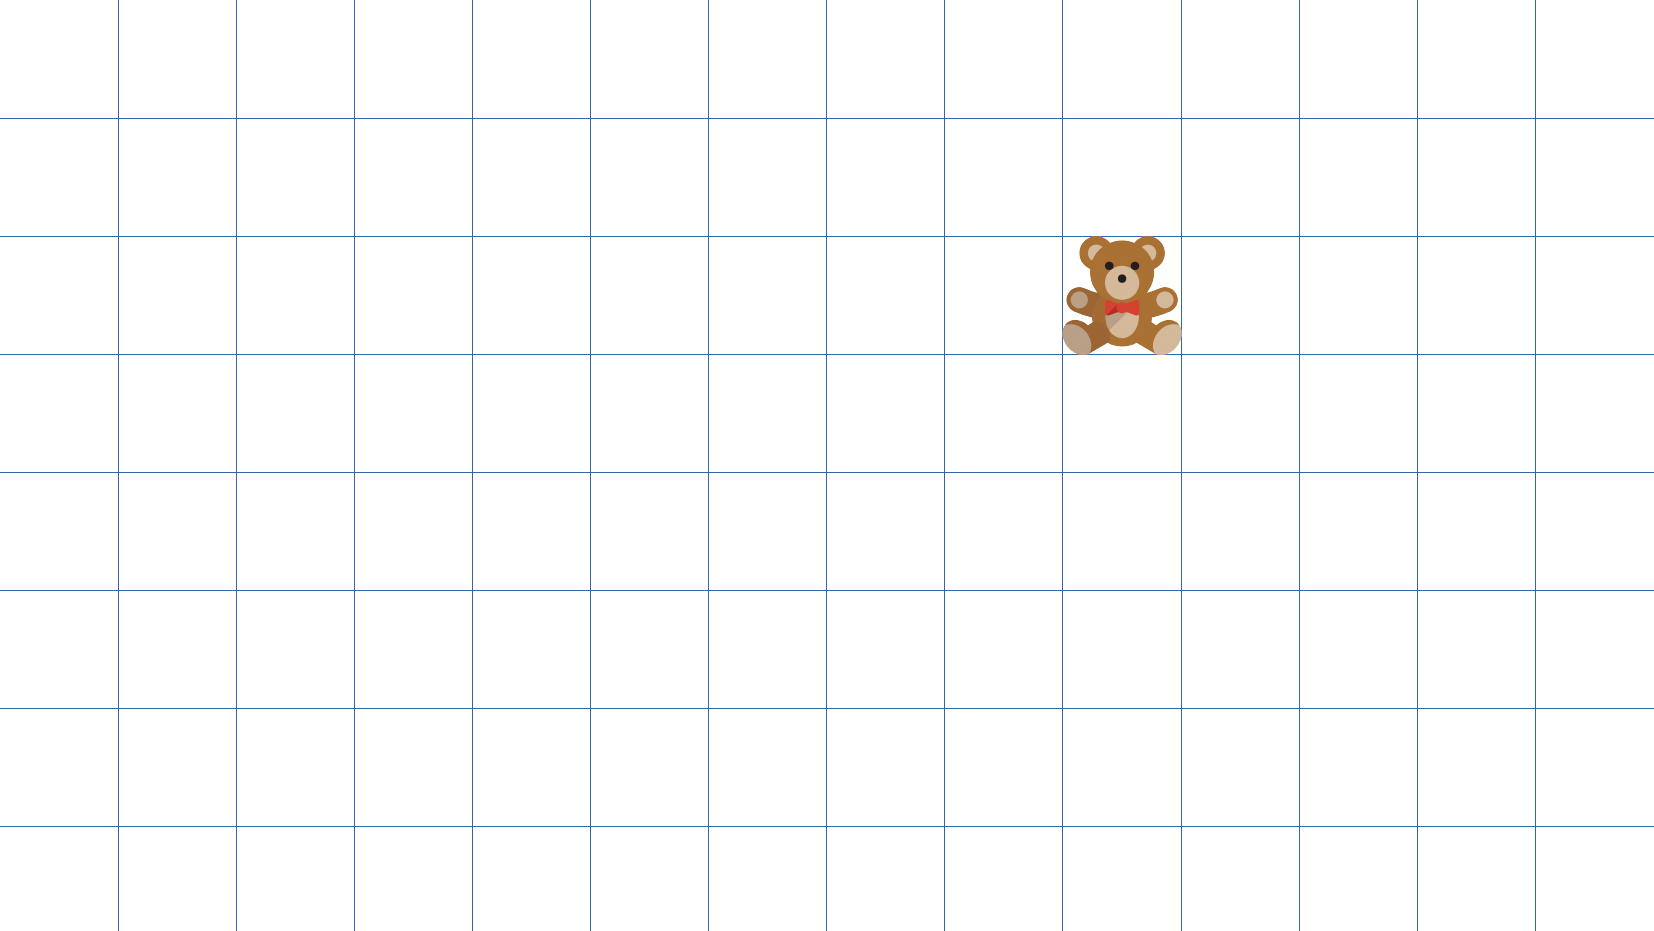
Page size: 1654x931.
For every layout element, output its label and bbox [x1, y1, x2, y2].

picture [1062, 236, 1182, 355]
